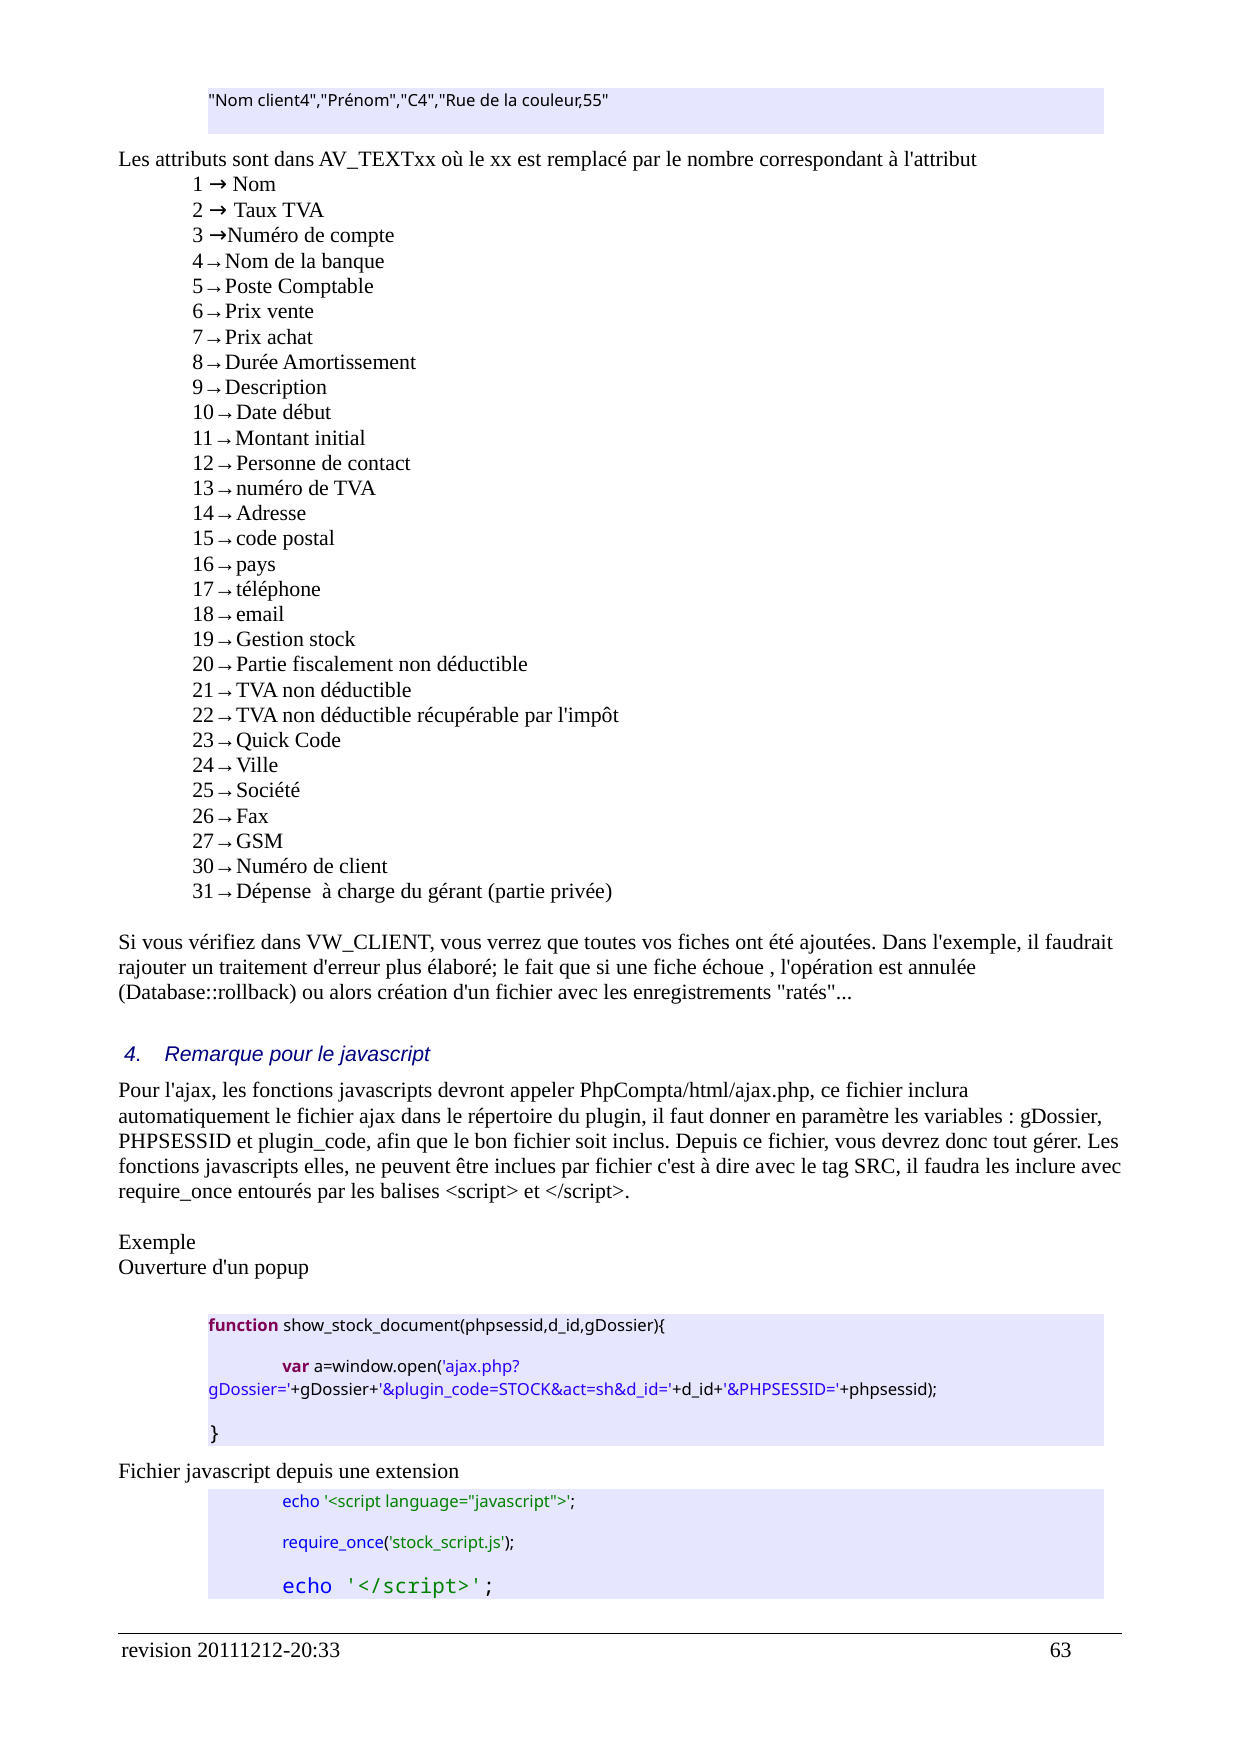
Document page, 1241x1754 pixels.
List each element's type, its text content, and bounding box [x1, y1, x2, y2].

text 6→Prix vente [192, 298, 1122, 324]
text 11→Montant initial [192, 424, 1122, 450]
text 9→Description [192, 374, 1122, 399]
text "Nom client4","Prénom","C4","Rue de la couleur,55" [208, 88, 1104, 134]
text 18→email [192, 601, 1122, 626]
text var a=window.open('ajax.php?gDossier='+gDossier+'&plugin_code=STOCK&act=sh&d_id='+d_id+'&PHPSESSID='+phpsessid); [208, 1354, 1104, 1400]
text 2 → Taux TVA [192, 197, 1122, 222]
text 7→Prix achat [192, 324, 1122, 349]
text 31→Dépense à charge du gérant (partie privée) [192, 878, 1122, 903]
text echo '</script>'; [208, 1571, 1104, 1599]
text 26→Fax [192, 803, 1122, 828]
text Les attributs sont dans AV_TEXTxx où le xx est remplacé par le nombre correspondant à l'attribut [118, 146, 1122, 171]
text 13→numéro de TVA [192, 475, 1122, 500]
text Si vous vérifiez dans VW_CLIENT, vous verrez que toutes vos fiches ont été ajoutées. Dans l'exemple, il faudrait rajouter un traitement d'erreur plus élaboré; le fait que si une fiche échoue , l'opération est annulée (Database::rollback) ou alors création d'un fichier avec les enregistrements "ratés"... [118, 929, 1122, 1004]
text 15→code postal [192, 525, 1122, 551]
text function show_stock_document(phpsessid,d_id,gDossier){ [208, 1314, 1104, 1336]
text 17→téléphone [192, 576, 1122, 601]
text Pour l'ajax, les fonctions javascripts devront appeler PhpCompta/html/ajax.php, ce fichier inclura automatiquement le fichier ajax dans le répertoire du plugin, il faut donner en paramètre les variables : gDossier, PHPSESSID et plugin_code, afin que le bon fichier soit inclus. Depuis ce fichier, vous devrez donc tout gérer. Les fonctions javascripts elles, ne peuvent être inclues par fichier c'est à dire avec le tag SRC, il faudra les inclure avec require_once entourés par les balises <script> et </script>. [118, 1077, 1122, 1203]
text 30→Numéro de client [192, 853, 1122, 878]
text 25→Société [192, 777, 1122, 803]
text 23→Quick Code [192, 727, 1122, 752]
text 3 →Numéro de compte [192, 222, 1122, 248]
text 24→Ville [192, 752, 1122, 777]
text 14→Adresse [192, 500, 1122, 525]
text require_once('stock_script.js'); [208, 1530, 1104, 1553]
text echo '<script language="javascript">'; [208, 1489, 1104, 1512]
text 5→Poste Comptable [192, 273, 1122, 298]
text 20→Partie fiscalement non déductible [192, 651, 1122, 677]
text Exemple [118, 1229, 1122, 1254]
text 19→Gestion stock [192, 626, 1122, 651]
text 16→pays [192, 551, 1122, 576]
text 10→Date début [192, 399, 1122, 424]
text 21→TVA non déductible [192, 677, 1122, 702]
text 1 → Nom [192, 171, 1122, 197]
text 8→Durée Amortissement [192, 349, 1122, 374]
text Fichier javascript depuis une extension [118, 1458, 1122, 1483]
text 22→TVA non déductible récupérable par l'impôt [192, 702, 1122, 727]
text Ouverture d'un popup [118, 1254, 1122, 1279]
subtitle Remarque pour le javascript [118, 1041, 1122, 1066]
text } [208, 1418, 1104, 1446]
text 4→Nom de la banque [192, 248, 1122, 273]
text 12→Personne de contact [192, 450, 1122, 475]
text 27→GSM [192, 828, 1122, 853]
